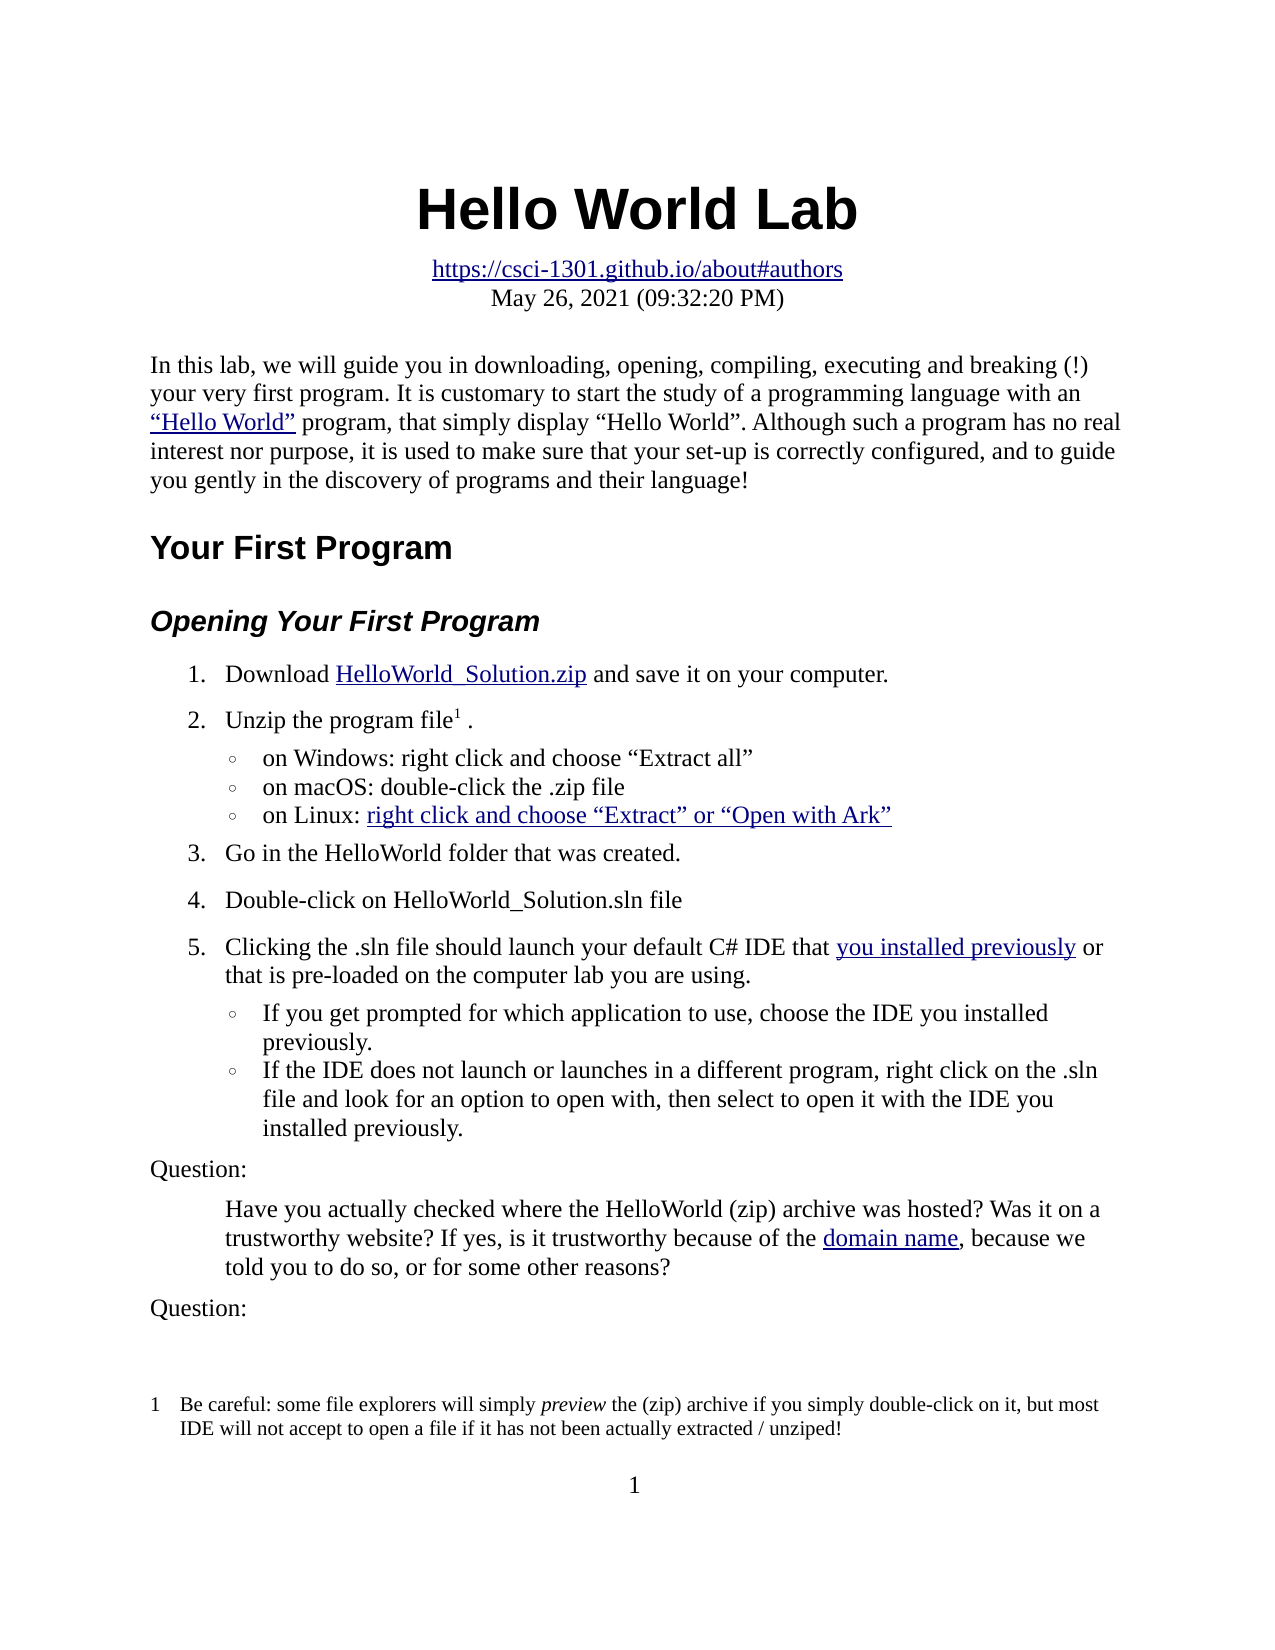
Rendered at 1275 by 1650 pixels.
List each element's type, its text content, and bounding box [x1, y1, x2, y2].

text Question: [150, 1293, 1125, 1321]
text https://csci-1301.github.io/about#authors [150, 254, 1125, 283]
list Download HelloWorld_Solution.zip and save it on your computer. [187, 659, 1125, 687]
list Clicking the .sln file should launch your default C# IDE that you installed previously or that is pre-loaded on the computer lab you are using. [187, 932, 1125, 989]
list If you get prompted for which application to use, choose the IDE you installed previously. [225, 998, 1125, 1056]
list If the IDE does not launch or launches in a different program, right click on the .sln file and look for an option to open with, then select to open it with the IDE you installed previously. [225, 1056, 1125, 1142]
list on macOS: double-click the .zip file [225, 772, 1125, 801]
list on Linux: right click and choose “Extract” or “Open with Ark” [225, 801, 1125, 829]
list Be careful: some file explorers will simply preview the (zip) archive if you simply double-click on it, but most IDE will not accept to open a file if it has not been actually extracted / unziped! [150, 1392, 1125, 1440]
subtitle Your First Program [150, 527, 1125, 566]
list Go in the HelloWorld folder that was created. [187, 838, 1125, 867]
text May 26, 2021 (09:32:20 PM) [150, 283, 1125, 312]
title Hello World Lab [150, 175, 1125, 242]
list Double-click on HelloWorld_Solution.sln file [187, 885, 1125, 914]
text Question: [150, 1154, 1125, 1182]
list on Windows: right click and choose “Extract all” [225, 743, 1125, 772]
list Unzip the program file . [187, 705, 1125, 734]
text In this lab, we will guide you in downloading, opening, compiling, executing and breaking (!) your very first program. It is customary to start the study of a programming language with an “Hello World” program, that simply display “Hello World”. Although such a program has no real interest nor purpose, it is used to make sure that your set-up is correctly configured, and to guide you gently in the discovery of programs and their language! [150, 350, 1125, 493]
subtitle Opening Your First Program [150, 604, 1125, 637]
text Have you actually checked where the HelloWorld (zip) archive was hosted? Was it on a trustworthy website? If yes, is it trustworthy because of the domain name, because we told you to do so, or for some other reasons? [225, 1194, 1125, 1281]
